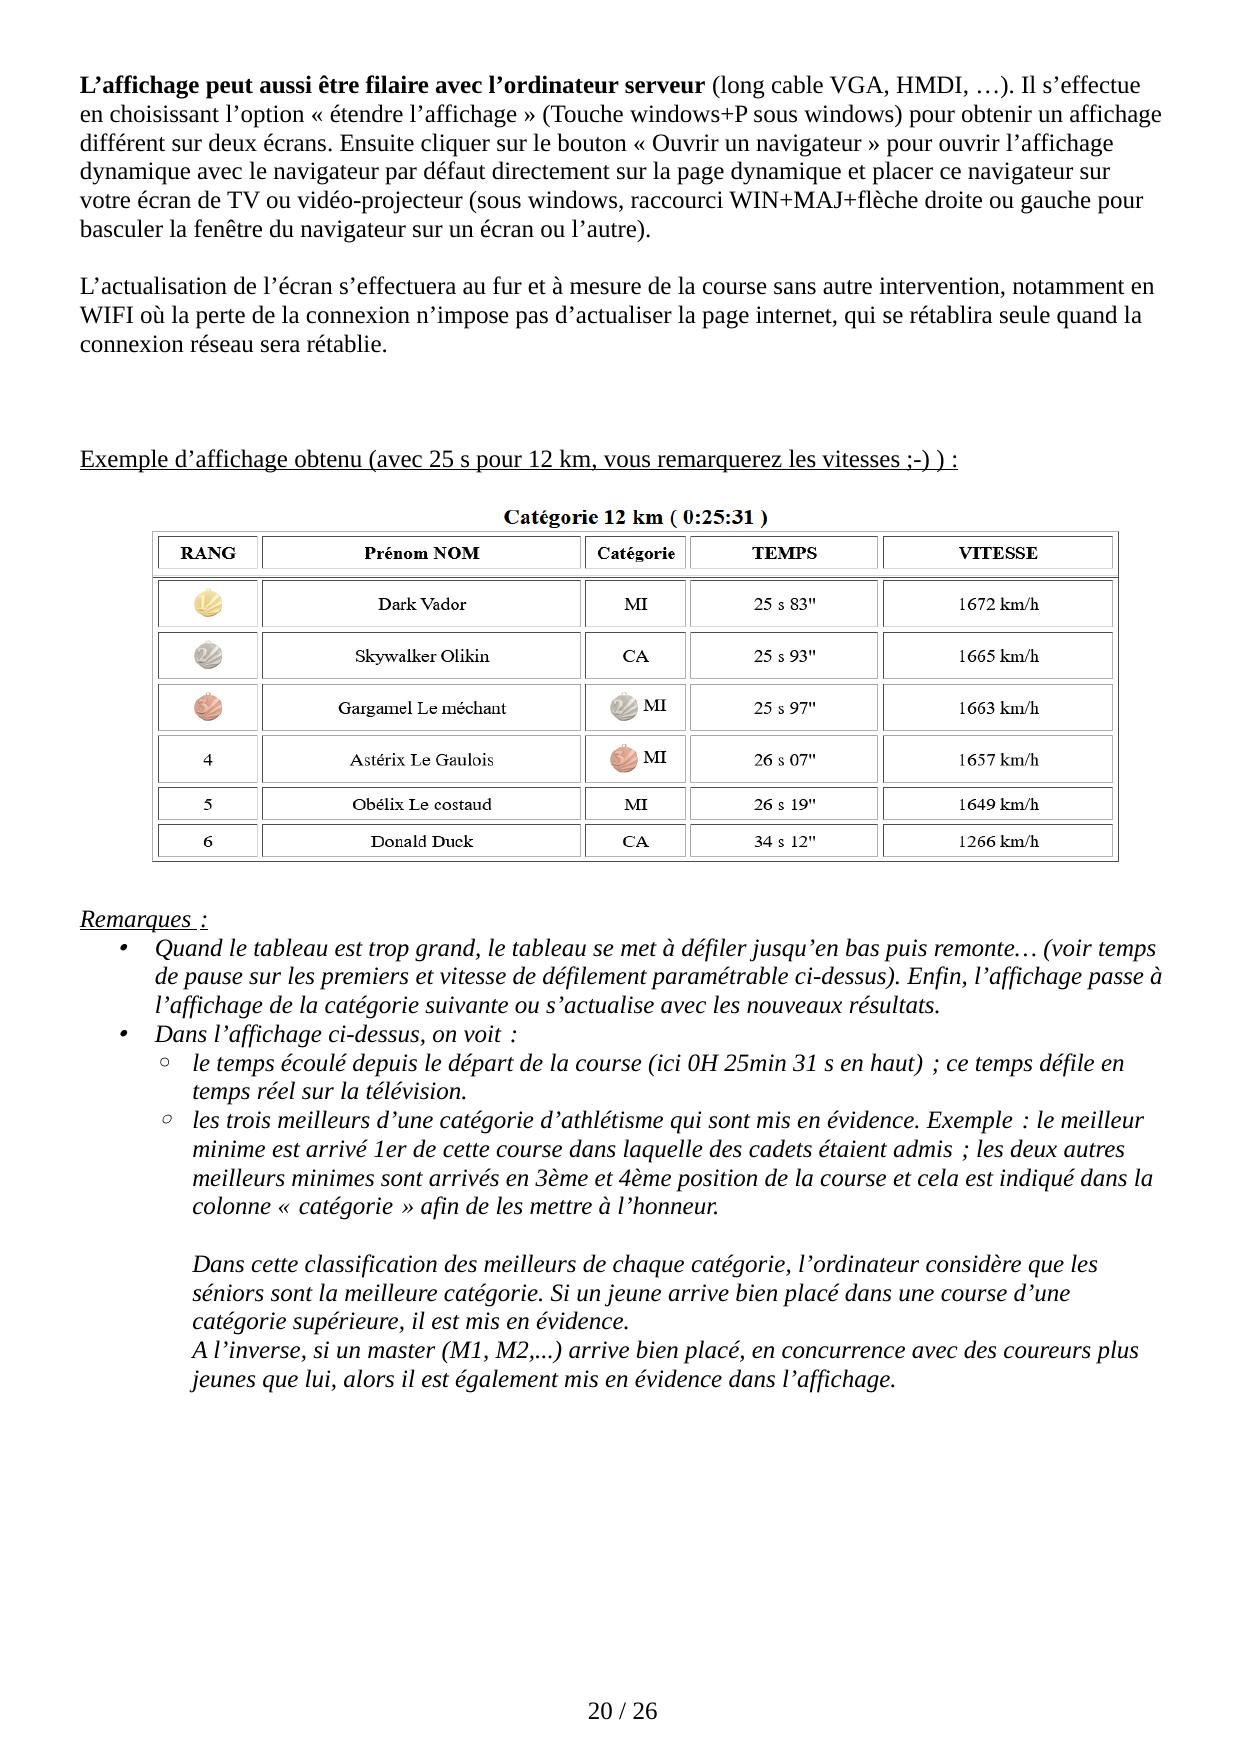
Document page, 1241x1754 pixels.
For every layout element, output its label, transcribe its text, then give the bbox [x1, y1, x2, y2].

list Dans l’affichage ci-dessus, on voit : [117, 1019, 1165, 1048]
picture [149, 504, 1124, 867]
text L’affichage peut aussi être filaire avec l’ordinateur serveur (long cable VGA, HMDI, …). Il s’effectue en choisissant l’option « étendre l’affichage » (Touche windows+P sous windows) pour obtenir un affichage différent sur deux écrans. Ensuite cliquer sur le bouton « Ouvrir un navigateur » pour ouvrir l’affichage dynamique avec le navigateur par défaut directement sur la page dynamique et placer ce navigateur sur votre écran de TV ou vidéo-projecteur (sous windows, raccourci WIN+MAJ+flèche droite ou gauche pour basculer la fenêtre du navigateur sur un écran ou l’autre). [79, 70, 1165, 243]
list les trois meilleurs d’une catégorie d’athlétisme qui sont mis en évidence. Exemple : le meilleur minime est arrivé 1er de cette course dans laquelle des cadets étaient admis ; les deux autres meilleurs minimes sont arrivés en 3ème et 4ème position de la course et cela est indiqué dans la colonne « catégorie » afin de les mettre à l’honneur. Dans cette classification des meilleurs de chaque catégorie, l’ordinateur considère que les séniors sont la meilleure catégorie. Si un jeune arrive bien placé dans une course d’une catégorie supérieure, il est mis en évidence. A l’inverse, si un master (M1, M2,...) arrive bien placé, en concurrence avec des coureurs plus jeunes que lui, alors il est également mis en évidence dans l’affichage. [154, 1105, 1165, 1393]
text L’actualisation de l’écran s’effectuera au fur et à mesure de la course sans autre intervention, notamment en WIFI où la perte de la connexion n’impose pas d’actualiser la page internet, qui se rétablira seule quand la connexion réseau sera rétablie. [79, 271, 1165, 358]
text Remarques : [79, 904, 1165, 933]
text Exemple d’affichage obtenu (avec 25 s pour 12 km, vous remarquerez les vitesses ;-) ) : [79, 444, 1165, 473]
list le temps écoulé depuis le départ de la course (ici 0H 25min 31 s en haut) ; ce temps défile en temps réel sur la télévision. [154, 1048, 1165, 1105]
list Quand le tableau est trop grand, le tableau se met à défiler jusqu’en bas puis remonte… (voir temps de pause sur les premiers et vitesse de défilement paramétrable ci-dessus). Enfin, l’affichage passe à l’affichage de la catégorie suivante ou s’actualise avec les nouveaux résultats. [117, 933, 1165, 1019]
